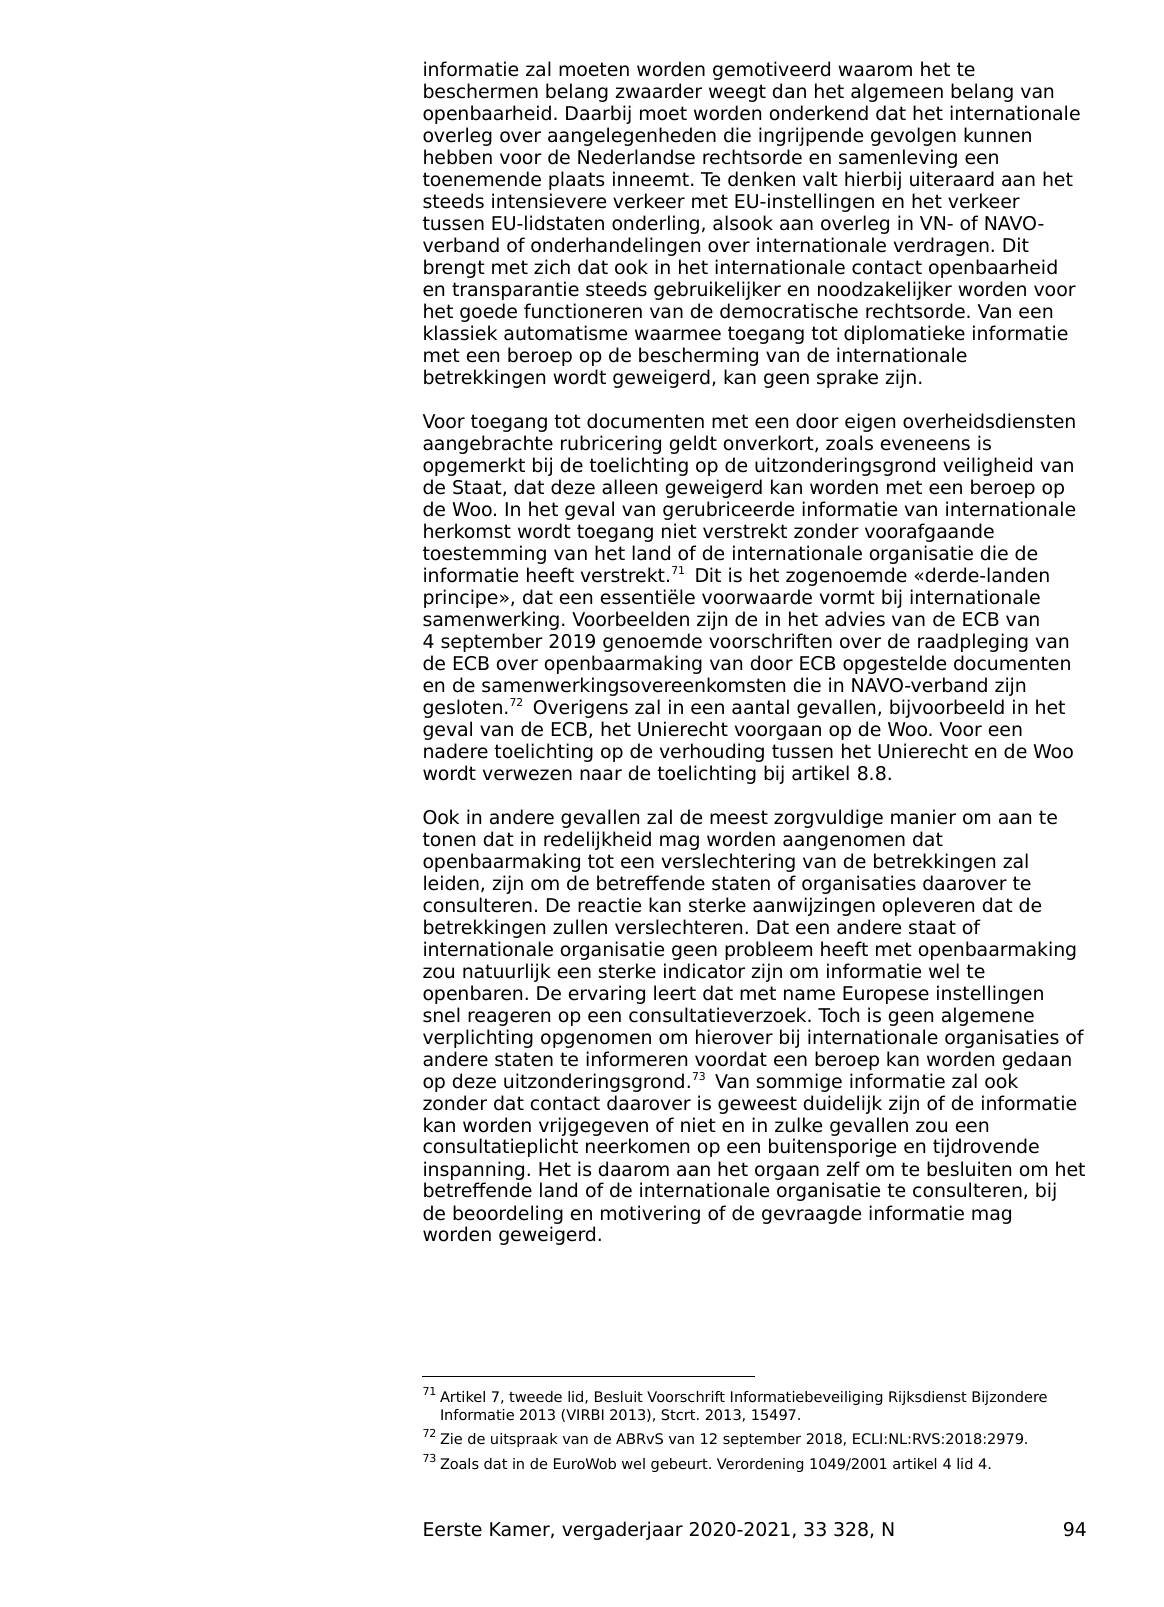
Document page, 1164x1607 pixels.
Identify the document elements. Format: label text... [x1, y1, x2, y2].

text Zie de uitspraak van de ABRvS van 12 september 2018, ECLI:NL:RVS:2018:2979. [422, 1427, 1087, 1449]
text Artikel 7, tweede lid, Besluit Voorschrift Informatiebeveiliging Rijksdienst Bijzondere Informatie 2013 (VIRBI 2013), Stcrt. 2013, 15497. [422, 1385, 1087, 1424]
text Ook in andere gevallen zal de meest zorgvuldige manier om aan te tonen dat in redelijkheid mag worden aangenomen dat openbaarmaking tot een verslechtering van de betrekkingen zal leiden, zijn om de betreffende staten of organisaties daarover te consulteren. De reactie kan sterke aanwijzingen opleveren dat de betrekkingen zullen verslechteren. Dat een andere staat of internationale organisatie geen probleem heeft met openbaarmaking zou natuurlijk een sterke indicator zijn om informatie wel te openbaren. De ervaring leert dat met name Europese instellingen snel reageren op een consultatieverzoek. Toch is geen algemene verplichting opgenomen om hierover bij internationale organisaties of andere staten te informeren voordat een beroep kan worden gedaan op deze uitzonderingsgrond. Van sommige informatie zal ook zonder dat contact daarover is geweest duidelijk zijn of de informatie kan worden vrijgegeven of niet en in zulke gevallen zou een consultatieplicht neerkomen op een buitensporige en tijdrovende inspanning. Het is daarom aan het orgaan zelf om te besluiten om het betreffende land of de internationale organisatie te consulteren, bij de beoordeling en motivering of de gevraagde informatie mag worden geweigerd. [422, 807, 1087, 1246]
text Voor toegang tot documenten met een door eigen overheidsdiensten aangebrachte rubricering geldt onverkort, zoals eveneens is opgemerkt bij de toelichting op de uitzonderingsgrond veiligheid van de Staat, dat deze alleen geweigerd kan worden met een beroep op de Woo. In het geval van gerubriceerde informatie van internationale herkomst wordt toegang niet verstrekt zonder voorafgaande toestemming van het land of de internationale organisatie die de informatie heeft verstrekt. Dit is het zogenoemde «derde-landen principe», dat een essentiële voorwaarde vormt bij internationale samenwerking. Voorbeelden zijn de in het advies van de ECB van 4 september 2019 genoemde voorschriften over de raadpleging van de ECB over openbaarmaking van door ECB opgestelde documenten en de samenwerkingsovereenkomsten die in NAVO-verband zijn gesloten. Overigens zal in een aantal gevallen, bijvoorbeeld in het geval van de ECB, het Unierecht voorgaan op de Woo. Voor een nadere toelichting op de verhouding tussen het Unierecht en de Woo wordt verwezen naar de toelichting bij artikel 8.8. [422, 411, 1087, 784]
text Zoals dat in de EuroWob wel gebeurt. Verordening 1049/2001 artikel 4 lid 4. [422, 1452, 1087, 1474]
text informatie zal moeten worden gemotiveerd waarom het te beschermen belang zwaarder weegt dan het algemeen belang van openbaarheid. Daarbij moet worden onderkend dat het internationale overleg over aangelegenheden die ingrijpende gevolgen kunnen hebben voor de Nederlandse rechtsorde en samenleving een toenemende plaats inneemt. Te denken valt hierbij uiteraard aan het steeds intensievere verkeer met EU-instellingen en het verkeer tussen EU-lidstaten onderling, alsook aan overleg in VN- of NAVO-verband of onderhandelingen over internationale verdragen. Dit brengt met zich dat ook in het internationale contact openbaarheid en transparantie steeds gebruikelijker en noodzakelijker worden voor het goede functioneren van de democratische rechtsorde. Van een klassiek automatisme waarmee toegang tot diplomatieke informatie met een beroep op de bescherming van de internationale betrekkingen wordt geweigerd, kan geen sprake zijn. [422, 59, 1087, 389]
